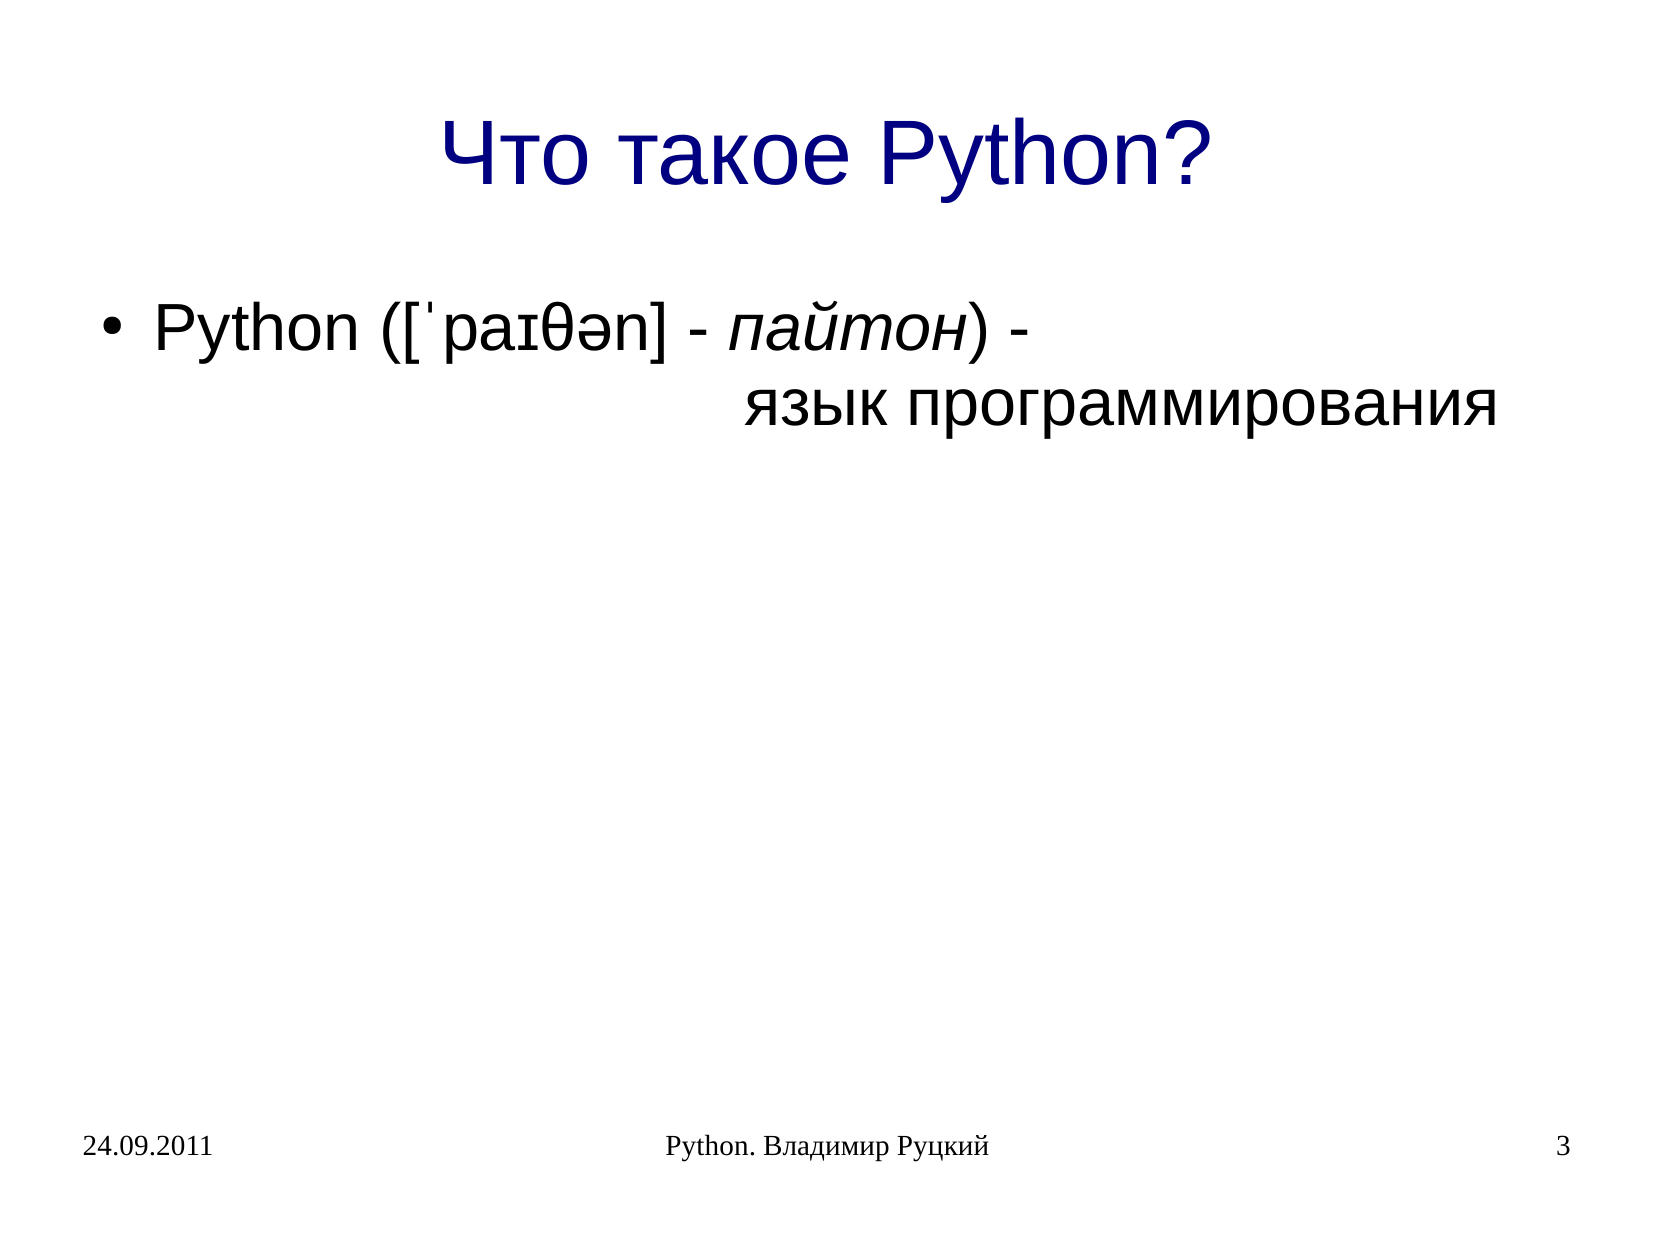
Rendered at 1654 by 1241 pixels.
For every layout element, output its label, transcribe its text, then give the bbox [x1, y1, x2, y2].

title Что такое Python? [82, 49, 1571, 257]
list Python ([ˈpaɪθən] - пайтон) - язык программирования [82, 290, 1571, 1109]
